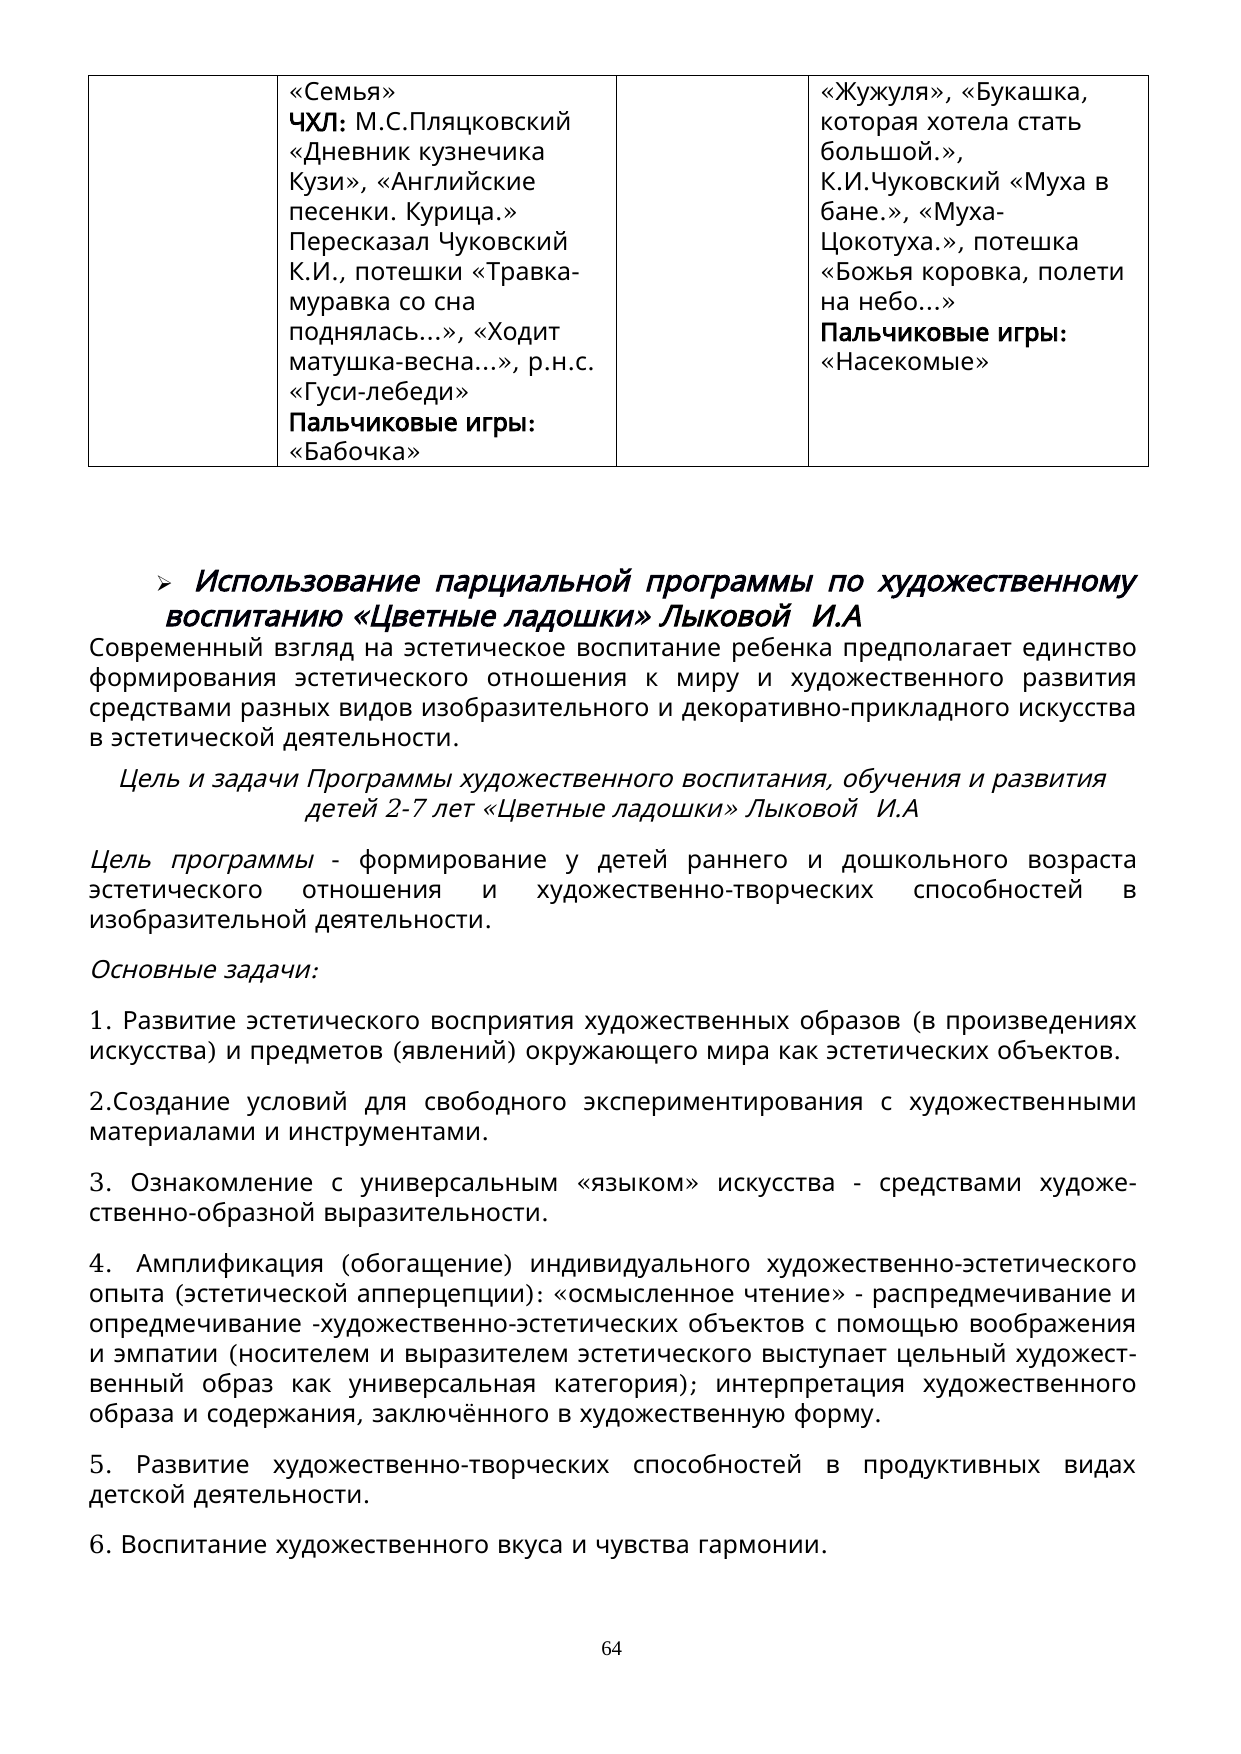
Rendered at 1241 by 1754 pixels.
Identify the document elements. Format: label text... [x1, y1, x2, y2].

text 5. Развитие художественно-творческих способностей в продуктивных видах детской деятельности. [89, 1448, 1137, 1508]
list Использование парциальной программы по художественному воспитанию «Цветные ладошки» Лыковой И.А [126, 562, 1137, 632]
text 6. Воспитание художественного вкуса и чувства гармонии. [89, 1529, 1137, 1559]
table_cell [89, 76, 277, 466]
table_cell «Семья» ЧХЛ: М.С.Пляцковский «Дневник кузнечика Кузи», «Английские песенки. Курица.» Пересказал Чуковский К.И., потешки «Травка-муравка со сна поднялась…», «Ходит матушка-весна…», р.н.с. «Гуси-лебеди» Пальчиковые игры: «Бабочка» [278, 76, 616, 466]
text Цель и задачи Программы художественного воспитания, обучения и развития детей 2-7 лет «Цветные ладошки» Лыковой И.А [89, 762, 1137, 822]
text 2.Создание условий для свободного экспериментирования с художествен­ными материалами и инструментами. [89, 1086, 1137, 1146]
text Современный взгляд на эстетическое воспитание ребенка предполагает един­ство формирования эстетического отно­шения к миру и художественного разви­тия средствами разных видов изобрази­тельного и декоративно-прикладного искусства в эстетической деятельности. [89, 632, 1137, 752]
table_cell [617, 76, 808, 466]
text Основные задачи: [89, 954, 1137, 984]
text 1. Развитие эстетического восприятия художественных образов (в произве­дениях искусства) и предметов (явле­ний) окружающего мира как эстети­ческих объектов. [89, 1005, 1137, 1065]
text 3. Ознакомление с универсальным «язы­ком» искусства - средствами художе­ственно-образной выразительности. [89, 1167, 1137, 1227]
table_cell «Жужуля», «Букашка, которая хотела стать большой.», К.И.Чуковский «Муха в бане.», «Муха-Цокотуха.», потешка «Божья коровка, полети на небо…» Пальчиковые игры: «Насекомые» [809, 76, 1148, 466]
text Цель программы - формирование у детей раннего и дошкольного воз­раста эстетического отношения и ху­дожественно-творческих способнос­тей в изобразительной деятельности. [89, 843, 1137, 933]
text 4. Амплификация (обогащение) индиви­дуального художественно-эстетичес­кого опыта (эстетической апперцеп­ции): «осмысленное чтение» - расп­редмечивание и опредмечивание -художественно-эстетических объек­тов с помощью воображения и эмпатии (носителем и выразителем эстети­ческого выступает цельный художест­венный образ как универсальная ка­тегория); интерпретация художест­венного образа и содержания, заклю­чённого в художественную форму. [89, 1247, 1137, 1427]
